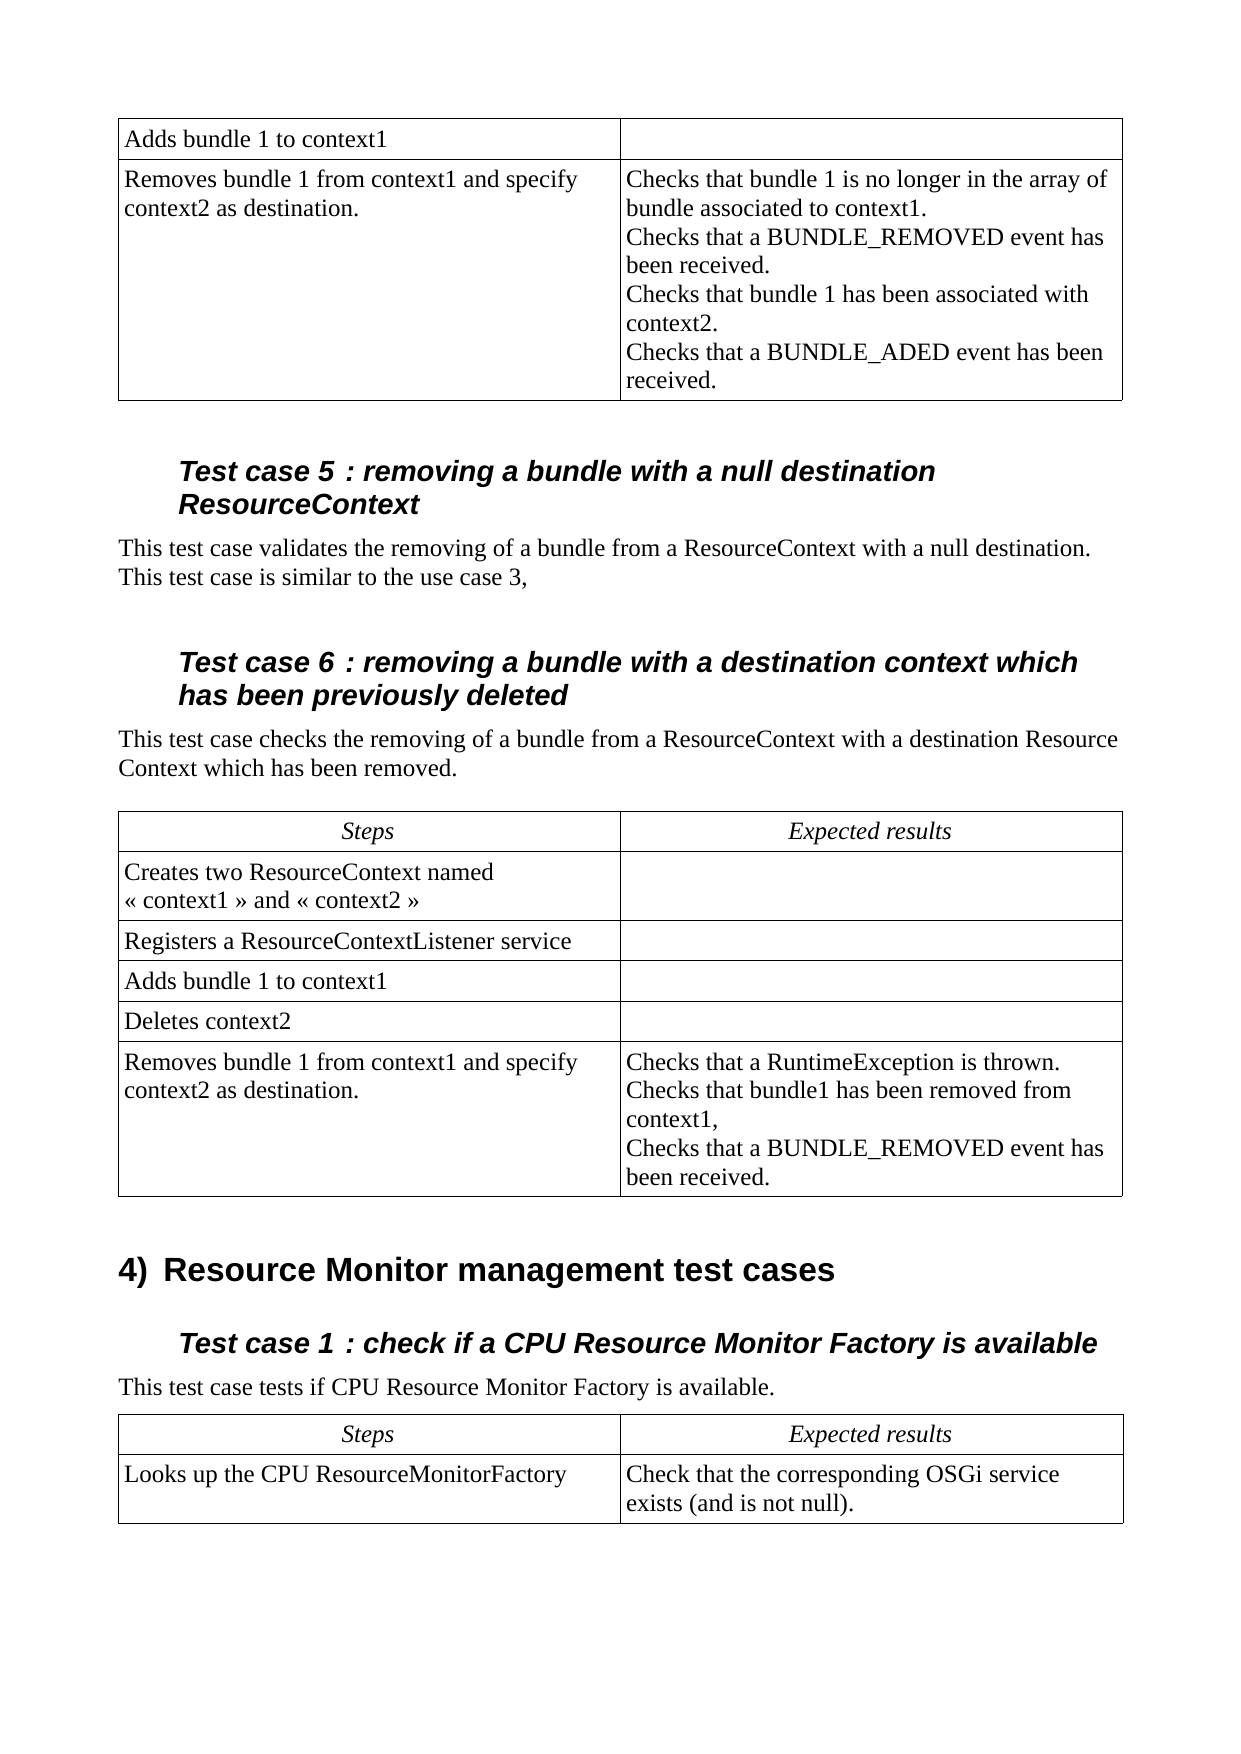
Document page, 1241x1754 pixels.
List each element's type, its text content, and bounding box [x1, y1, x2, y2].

table_cell Looks up the CPU ResourceMonitorFactory [119, 1455, 620, 1523]
table_cell [621, 1002, 1122, 1041]
text This test case tests if CPU Resource Monitor Factory is available. [118, 1372, 1122, 1401]
table_cell Removes bundle 1 from context1 and specify context2 as destination. [119, 160, 620, 400]
table_header Steps [119, 812, 620, 851]
table_cell Checks that a RuntimeException is thrown. Checks that bundle1 has been removed from context1, Checks that a BUNDLE_REMOVED event has been received. [621, 1042, 1122, 1196]
table_cell Removes bundle 1 from context1 and specify context2 as destination. [119, 1042, 620, 1196]
table_cell Adds bundle 1 to context1 [119, 119, 620, 158]
text This test case validates the removing of a bundle from a ResourceContext with a null destination. [118, 533, 1122, 562]
subtitle Test case 5 : removing a bundle with a null destination ResourceContext [118, 454, 1122, 521]
table_cell Adds bundle 1 to context1 [119, 961, 620, 1001]
subtitle Resource Monitor management test cases [118, 1250, 1122, 1289]
table_cell Checks that bundle 1 is no longer in the array of bundle associated to context1. Checks that a BUNDLE_REMOVED event has been received. Checks that bundle 1 has been associated with context2. Checks that a BUNDLE_ADED event has been received. [621, 160, 1122, 400]
table_header Steps [119, 1415, 620, 1454]
table_cell Check that the corresponding OSGi service exists (and is not null). [621, 1455, 1123, 1523]
table_cell Creates two ResourceContext named « context1 » and « context2 » [119, 852, 620, 920]
text This test case checks the removing of a bundle from a ResourceContext with a destination Resource Context which has been removed. [118, 724, 1122, 782]
subtitle Test case 6 : removing a bundle with a destination context which has been previously deleted [118, 645, 1122, 712]
text This test case is similar to the use case 3, [118, 562, 1122, 591]
table_header Expected results [621, 812, 1122, 851]
table_cell [621, 961, 1122, 1001]
table_cell [621, 921, 1122, 960]
table_cell [621, 119, 1122, 158]
table_cell Registers a ResourceContextListener service [119, 921, 620, 960]
table_cell [621, 852, 1122, 920]
subtitle Test case 1 : check if a CPU Resource Monitor Factory is available [118, 1326, 1122, 1360]
table_cell Deletes context2 [119, 1002, 620, 1041]
table_header Expected results [621, 1415, 1123, 1454]
